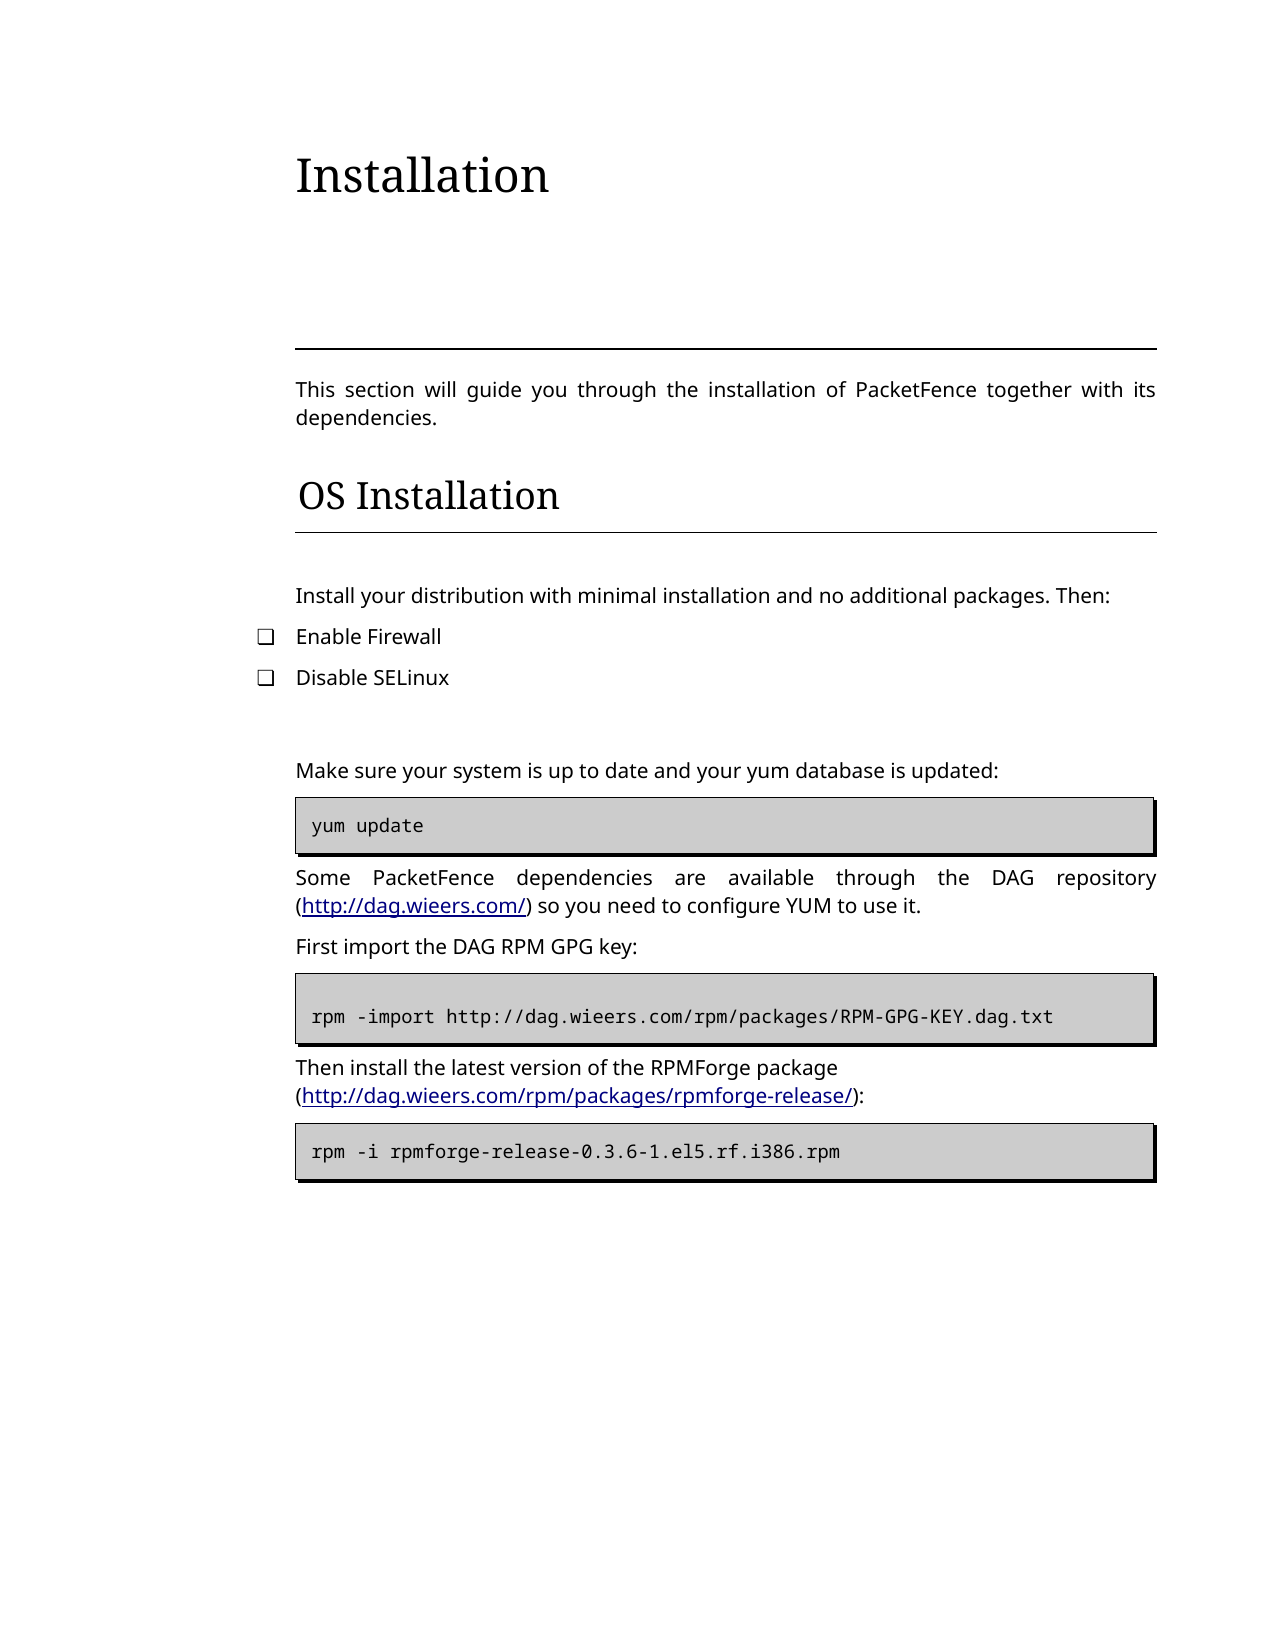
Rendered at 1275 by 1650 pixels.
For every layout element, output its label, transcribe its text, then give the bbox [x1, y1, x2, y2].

text This section will guide you through the installation of PacketFence together with its dependencies. [295, 375, 1157, 432]
text First import the DAG RPM GPG key: [295, 932, 1157, 961]
text rpm -i rpmforge-release-0.3.6-1.el5.rf.i386.rpm [296, 1124, 1153, 1179]
text Some PacketFence dependencies are available through the DAG repository (http://dag.wieers.com/) so you need to configure YUM to use it. [295, 863, 1157, 920]
text yum update [296, 798, 1153, 853]
text Make sure your system is up to date and your yum database is updated: [295, 756, 1157, 784]
list ❏ Enable Firewall [256, 622, 1157, 650]
subtitle Installation [295, 143, 1157, 348]
text rpm -import http://dag.wieers.com/rpm/packages/RPM-GPG-KEY.dag.txt [296, 974, 1153, 1043]
text Install your distribution with minimal installation and no additional packages. Then: [295, 581, 1157, 609]
list ❏ Disable SELinux [256, 663, 1157, 691]
text Then install the latest version of the RPMForge package (http://dag.wieers.com/rpm/packages/rpmforge-release/): [295, 1053, 1157, 1110]
subtitle OS Installation [295, 469, 1157, 532]
